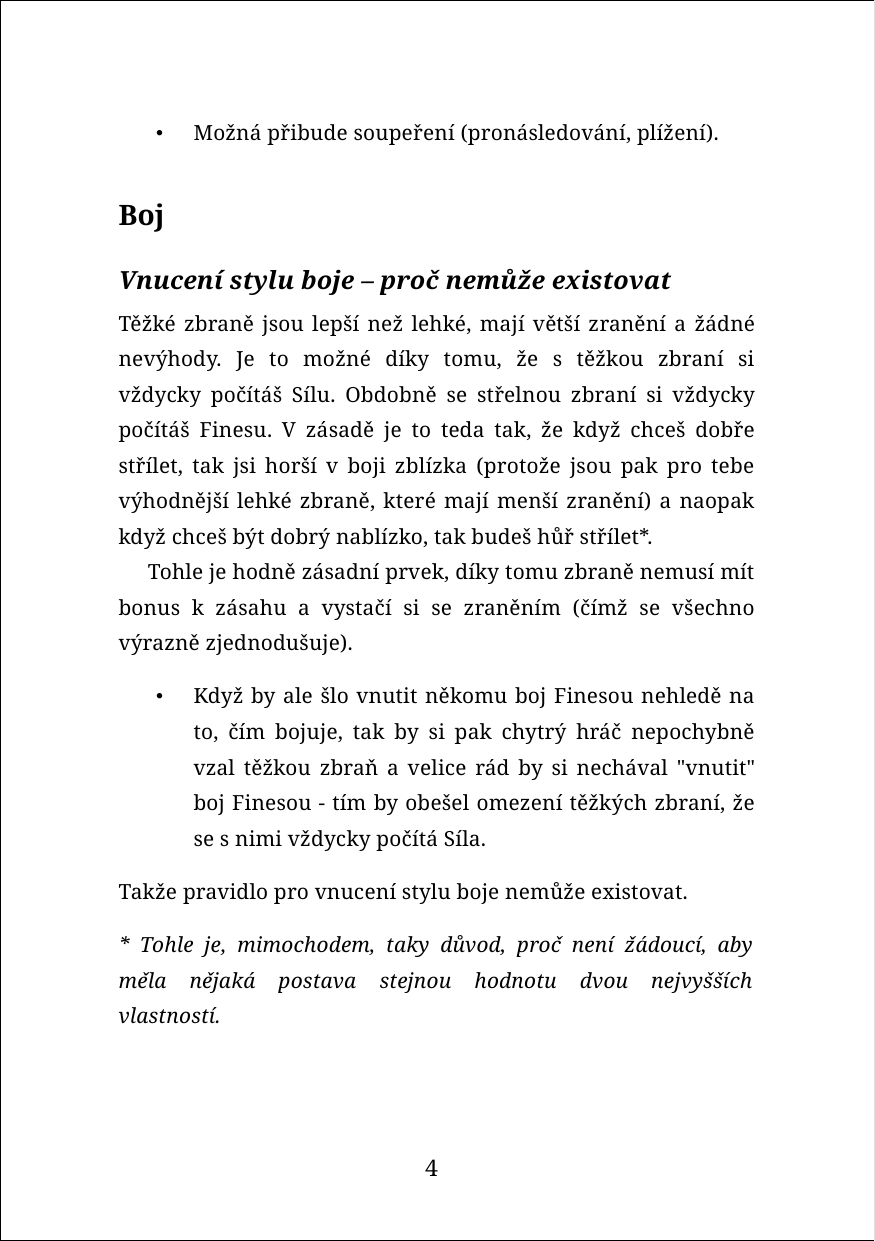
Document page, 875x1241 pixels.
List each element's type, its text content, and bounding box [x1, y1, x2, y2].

text Takže pravidlo pro vnucení stylu boje nemůže existovat. [118, 877, 756, 905]
list Když by ale šlo vnutit někomu boj Finesou nehledě na to, čím bojuje, tak by si pak chytrý hráč nepochybně vzal těžkou zbraň a velice rád by si nechával "vnutit" boj Finesou - tím by obešel omezení těžkých zbraní, že se s nimi vždycky počítá Síla. [156, 682, 756, 852]
subtitle Vnucení stylu boje – proč nemůže existovat [118, 263, 756, 297]
list Možná přibude soupeření (pronásledování, plížení). [156, 118, 756, 147]
text Těžké zbraně jsou lepší než lehké, mají větší zranění a žádné nevýhody. Je to možné díky tomu, že s těžkou zbraní si vždycky počítáš Sílu. Obdobně se střelnou zbraní si vždycky počítáš Finesu. V zásadě je to teda tak, že když chceš dobře střílet, tak jsi horší v boji zblízka (protože jsou pak pro tebe výhodnější lehké zbraně, které mají menší zranění) a naopak když chceš být dobrý nablízko, tak budeš hůř střílet*. Tohle je hodně zásadní prvek, díky tomu zbraně nemusí mít bonus k zásahu a vystačí si se zraněním (čímž se všechno výrazně zjednodušuje). [118, 309, 756, 657]
text * Tohle je, mimochodem, taky důvod, proč není žádoucí, aby měla nějaká postava stejnou hodnotu dvou nejvyšších vlastností. [118, 930, 756, 1030]
subtitle Boj [118, 195, 756, 233]
